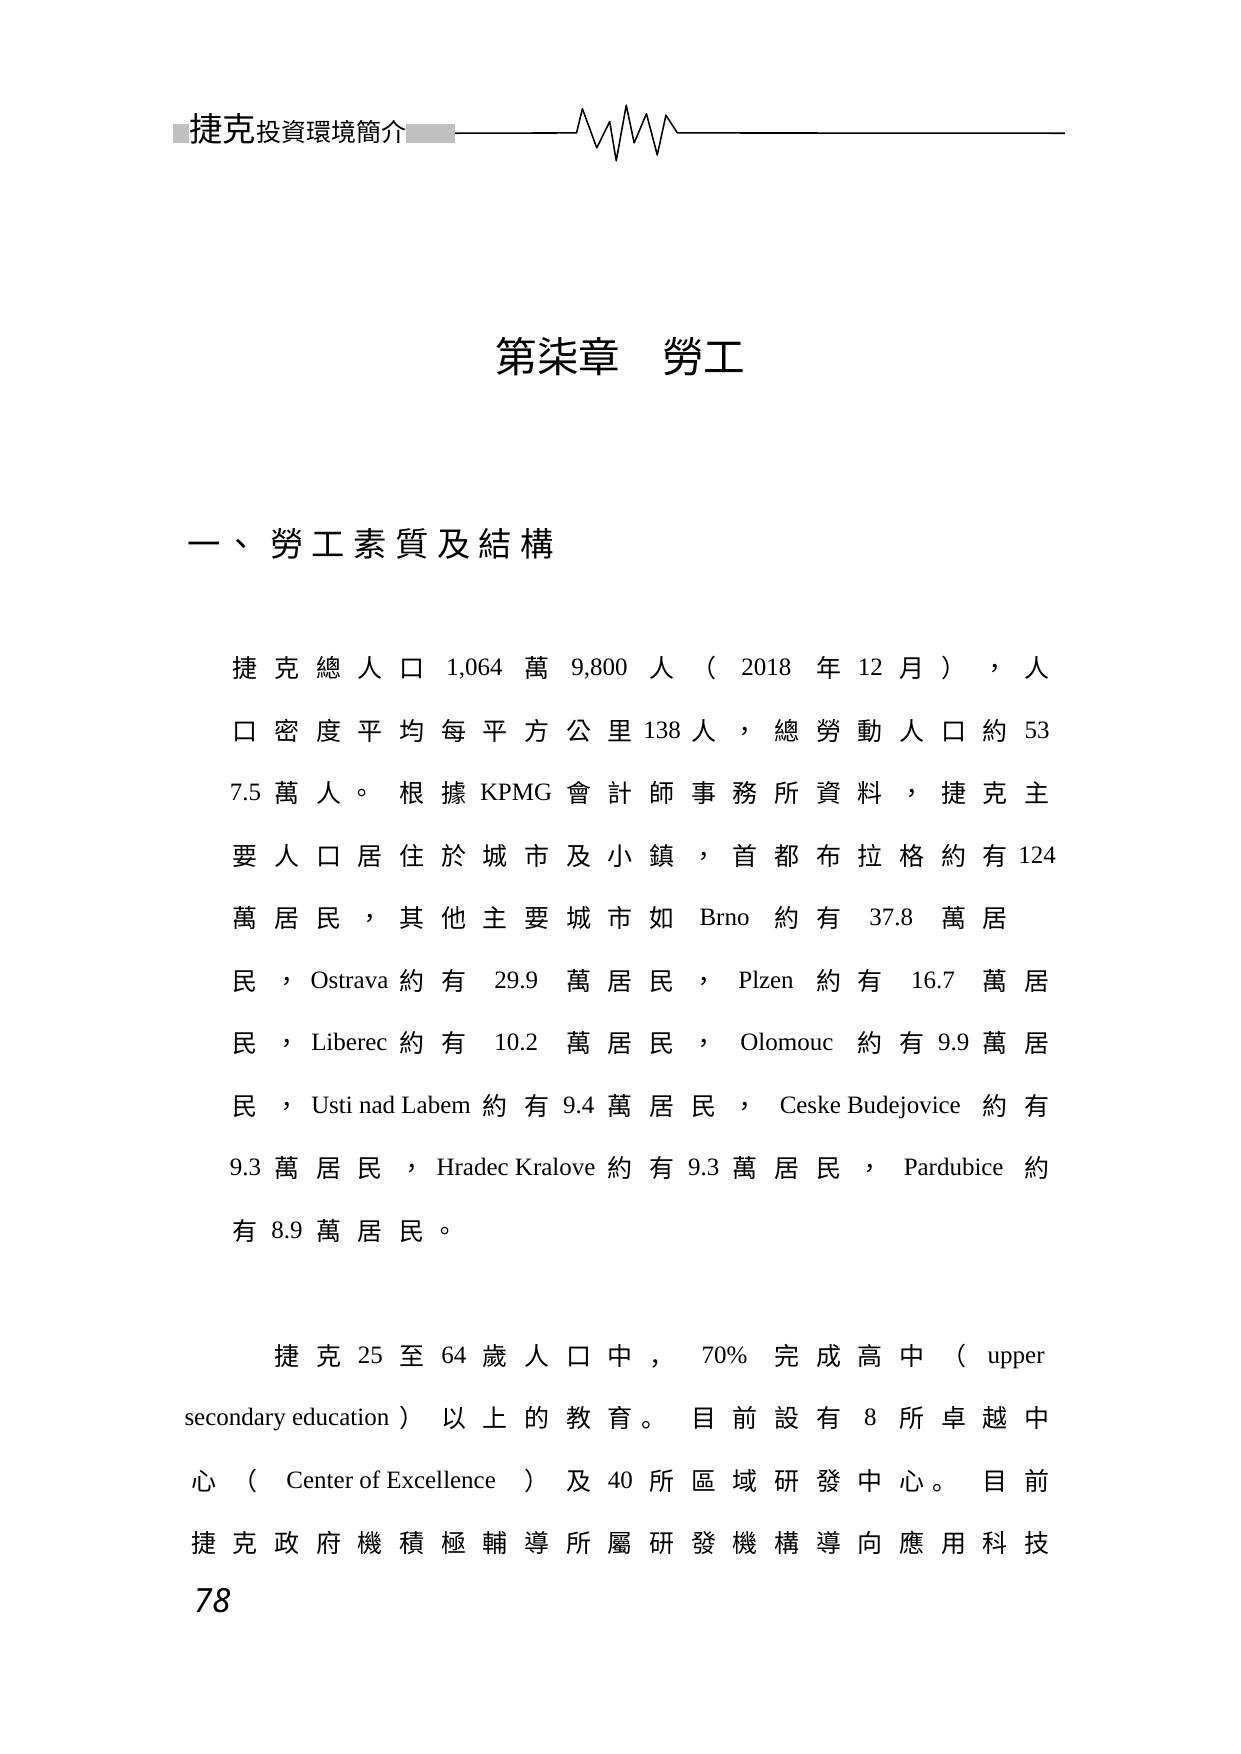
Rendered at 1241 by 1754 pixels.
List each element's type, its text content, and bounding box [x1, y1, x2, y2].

text 一、勞工素質及結構 [183, 500, 1058, 563]
text 捷克25至64歲人口中，70%完成高中（upper secondary education）以上的教育。目前設有8所卓越中心（Center of Excellence）及40所區域研發中心。目前捷克政府機積極輔導所屬研發機構導向應用科技 [183, 1313, 1058, 1563]
text 捷克總人口1,064萬9,800人（2018年12月），人口密度平均每平方公里138人，總勞動人口約537.5萬人。根據KPMG會計師事務所資料，捷克主要人口居住於城市及小鎮，首都布拉格約有124萬居民，其他主要城市如Brno約有37.8萬居民，Ostrava約有29.9萬居民，Plzen約有16.7萬居民，Liberec約有10.2萬居民，Olomouc約有9.9萬居民，Usti nad Labem約有9.4萬居民，Ceske Budejovice約有9.3萬居民，Hradec Kralove約有9.3萬居民，Pardubice約有8.9萬居民。 [189, 625, 1058, 1250]
text 第柒章 勞工 [183, 313, 1058, 375]
